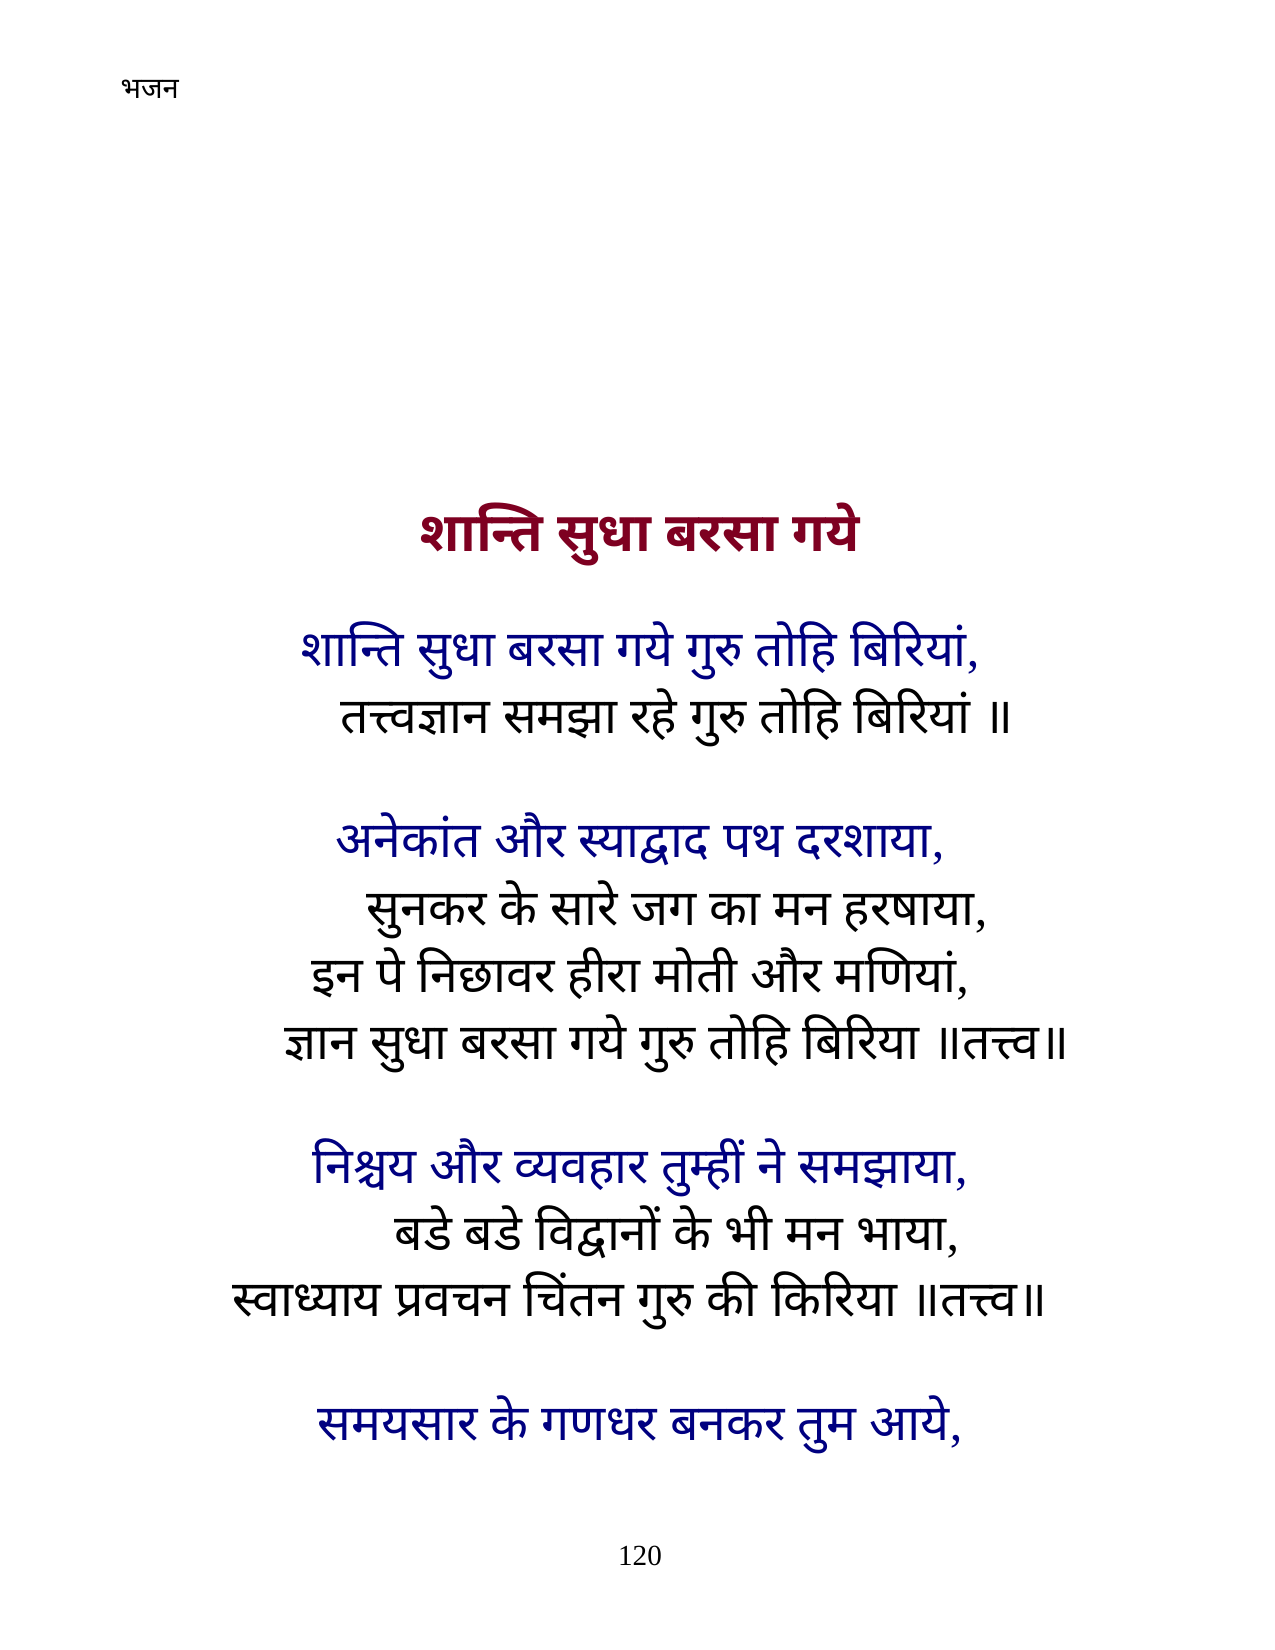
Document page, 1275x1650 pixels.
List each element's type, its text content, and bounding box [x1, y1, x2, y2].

text शान्ति सुधा बरसा गये गुरु तोहि बिरियां, [83, 619, 1196, 687]
text तत्त्वज्ञान समझा रहे गुरु तोहि बिरियां ॥ [83, 687, 1196, 754]
text इन पे निछावर हीरा मोती और मणियां, [83, 945, 1196, 1012]
text स्वाध्याय प्रवचन चिंतन गुरु की किरिया ॥तत्त्व॥ [83, 1271, 1196, 1336]
text समयसार के गणधर बनकर तुम आये, [83, 1394, 1196, 1461]
text ज्ञान सुधा बरसा गये गुरु तोहि बिरिया ॥तत्त्व॥ [83, 1012, 1196, 1079]
text बडे बडे विद्वानों के भी मन भाया, [83, 1204, 1196, 1271]
text सुनकर के सारे जग का मन हरषाया, [83, 878, 1196, 945]
text शान्ति सुधा बरसा गये [83, 503, 1196, 574]
text निश्चय और व्यवहार तुम्हीं ने समझाया, [83, 1137, 1196, 1204]
text अनेकांत और स्याद्वाद पथ दरशाया, [83, 811, 1196, 878]
